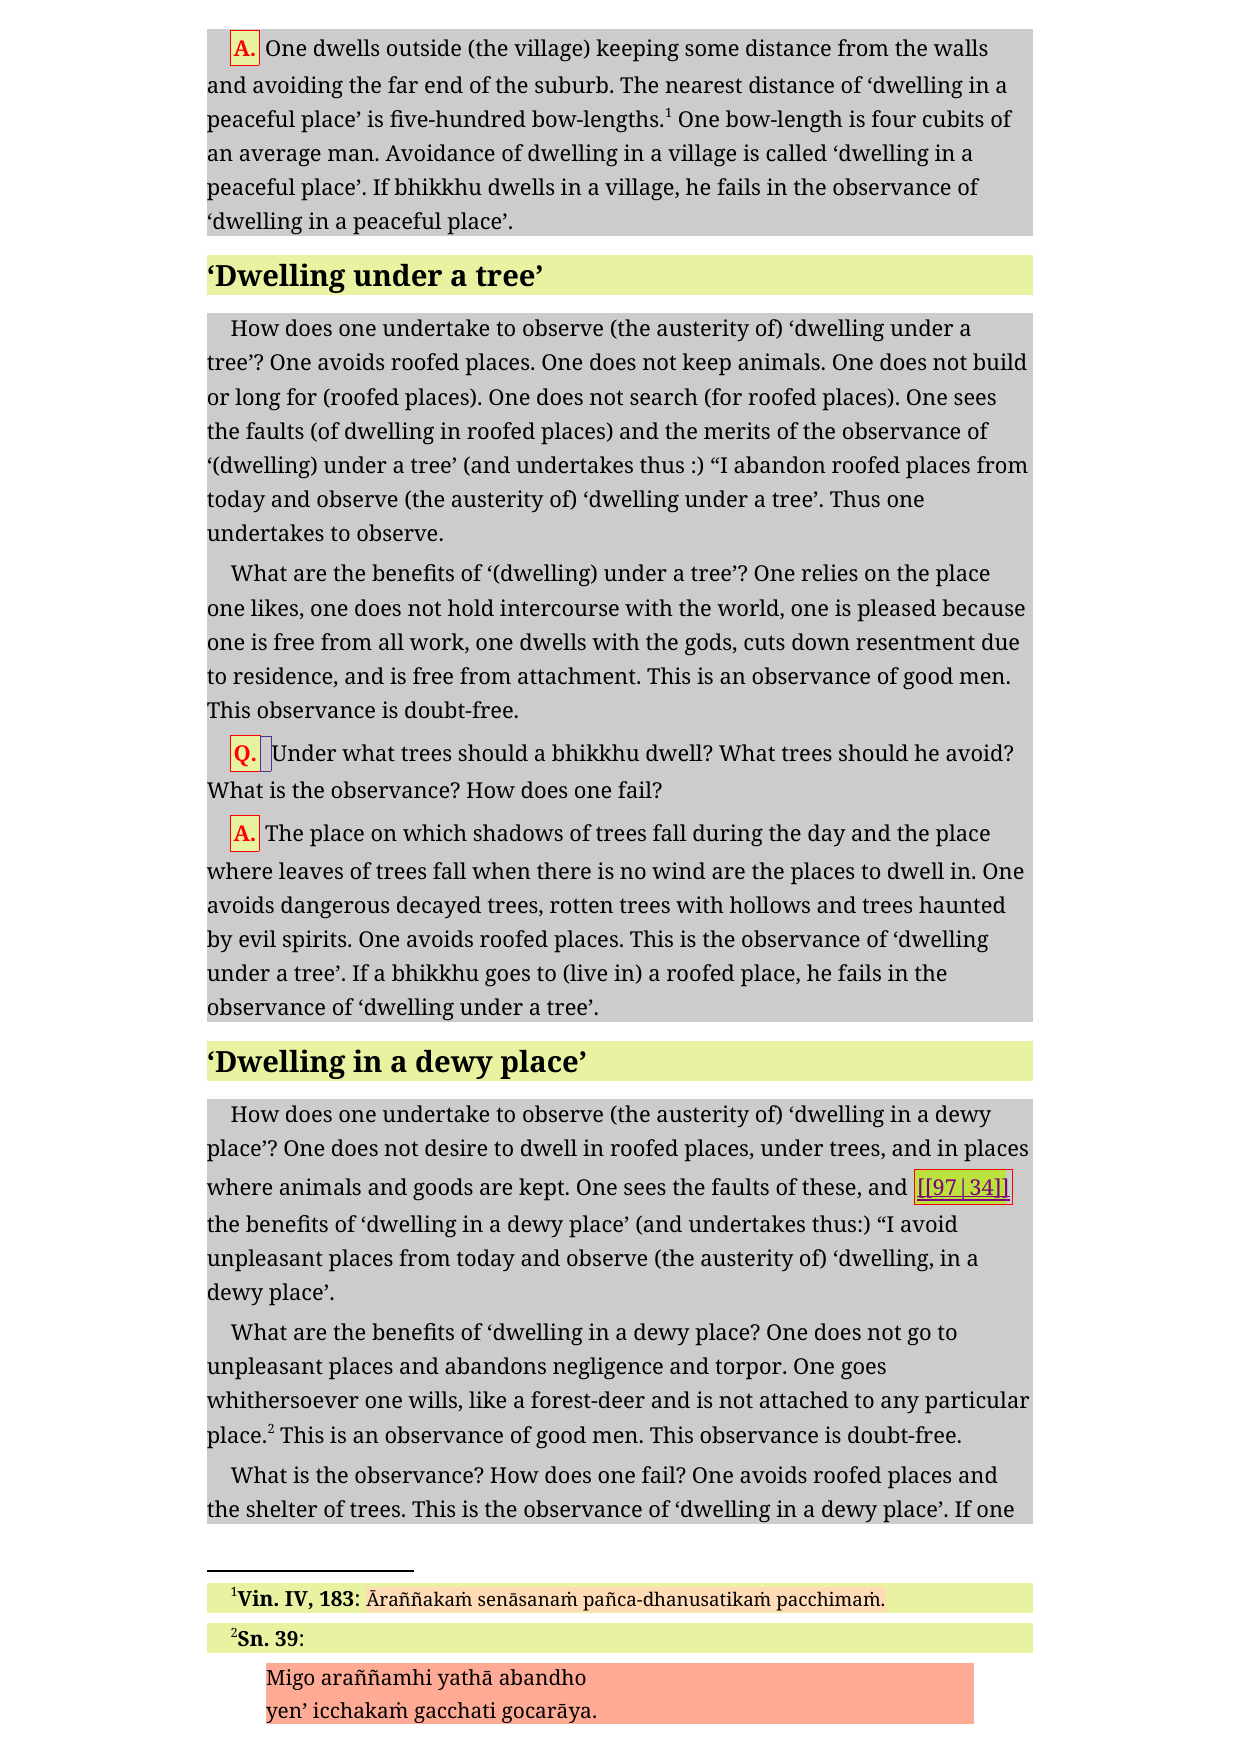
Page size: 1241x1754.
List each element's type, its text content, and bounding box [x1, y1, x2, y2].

text A. One dwells outside (the village) keeping some distance from the walls and avoiding the far end of the suburb. The nearest distance of ‘dwelling in a peaceful place’ is five-hundred bow-lengths. One bow-length is four cubits of an average man. Avoidance of dwelling in a village is called ‘dwelling in a peaceful place’. If bhikkhu dwells in a village, he fails in the observance of ‘dwelling in a peaceful place’. [207, 29, 1033, 236]
text Vin. IV, 183: Āraññakaṁ senāsanaṁ pañca-dhanusatikaṁ pacchimaṁ. [207, 1583, 1033, 1613]
subtitle ‘Dwelling in a dewy place’ [207, 1041, 1033, 1081]
text Sn. 39: [207, 1623, 1033, 1653]
text How does one undertake to observe (the austerity of) ‘dwelling under a tree’? One avoids roofed places. One does not keep animals. One does not build or long for (roofed places). One does not search (for roofed places). One sees the faults (of dwelling in roofed places) and the merits of the observance of ‘(dwelling) under a tree’ (and undertakes thus :) “I abandon roofed places from today and observe (the austerity of) ‘dwelling under a tree’. Thus one undertakes to observe. [207, 313, 1033, 548]
text Q. Under what trees should a bhikkhu dwell? What trees should he avoid? What is the observance? How does one fail? [207, 735, 1033, 805]
text Migo araññamhi yathā abandho yen’ icchakaṁ gacchati gocarāya. [266, 1663, 974, 1724]
subtitle ‘Dwelling under a tree’ [207, 255, 1033, 295]
text What is the observance? How does one fail? One avoids roofed places and the shelter of trees. This is the observance of ‘dwelling in a dewy place’. If one [207, 1460, 1033, 1524]
text How does one undertake to observe (the austerity of) ‘dwelling in a dewy place’? One does not desire to dwell in roofed places, under trees, and in places where animals and goods are kept. One sees the faults of these, and [[97|34]] the benefits of ‘dwelling in a dewy place’ (and undertakes thus:) “I avoid unpleasant places from today and observe (the austerity of) ‘dwelling, in a dewy place’. [207, 1099, 1033, 1307]
text What are the benefits of ‘(dwelling) under a tree’? One relies on the place one likes, one does not hold intercourse with the world, one is pleased because one is free from all work, one dwells with the gods, cuts down resentment due to residence, and is free from attachment. This is an observance of good men. This observance is doubt-free. [207, 558, 1033, 725]
text A. The place on which shadows of trees fall during the day and the place where leaves of trees fall when there is no wind are the places to dwell in. One avoids dangerous decayed trees, rotten trees with hollows and trees haunted by evil spirits. One avoids roofed places. This is the observance of ‘dwelling under a tree’. If a bhikkhu goes to (live in) a roofed place, he fails in the observance of ‘dwelling under a tree’. [207, 815, 1033, 1022]
text What are the benefits of ‘dwelling in a dewy place? One does not go to unpleasant places and abandons negligence and torpor. One goes whithersoever one wills, like a forest-deer and is not attached to any particular place. This is an observance of good men. This observance is doubt-free. [207, 1317, 1033, 1449]
